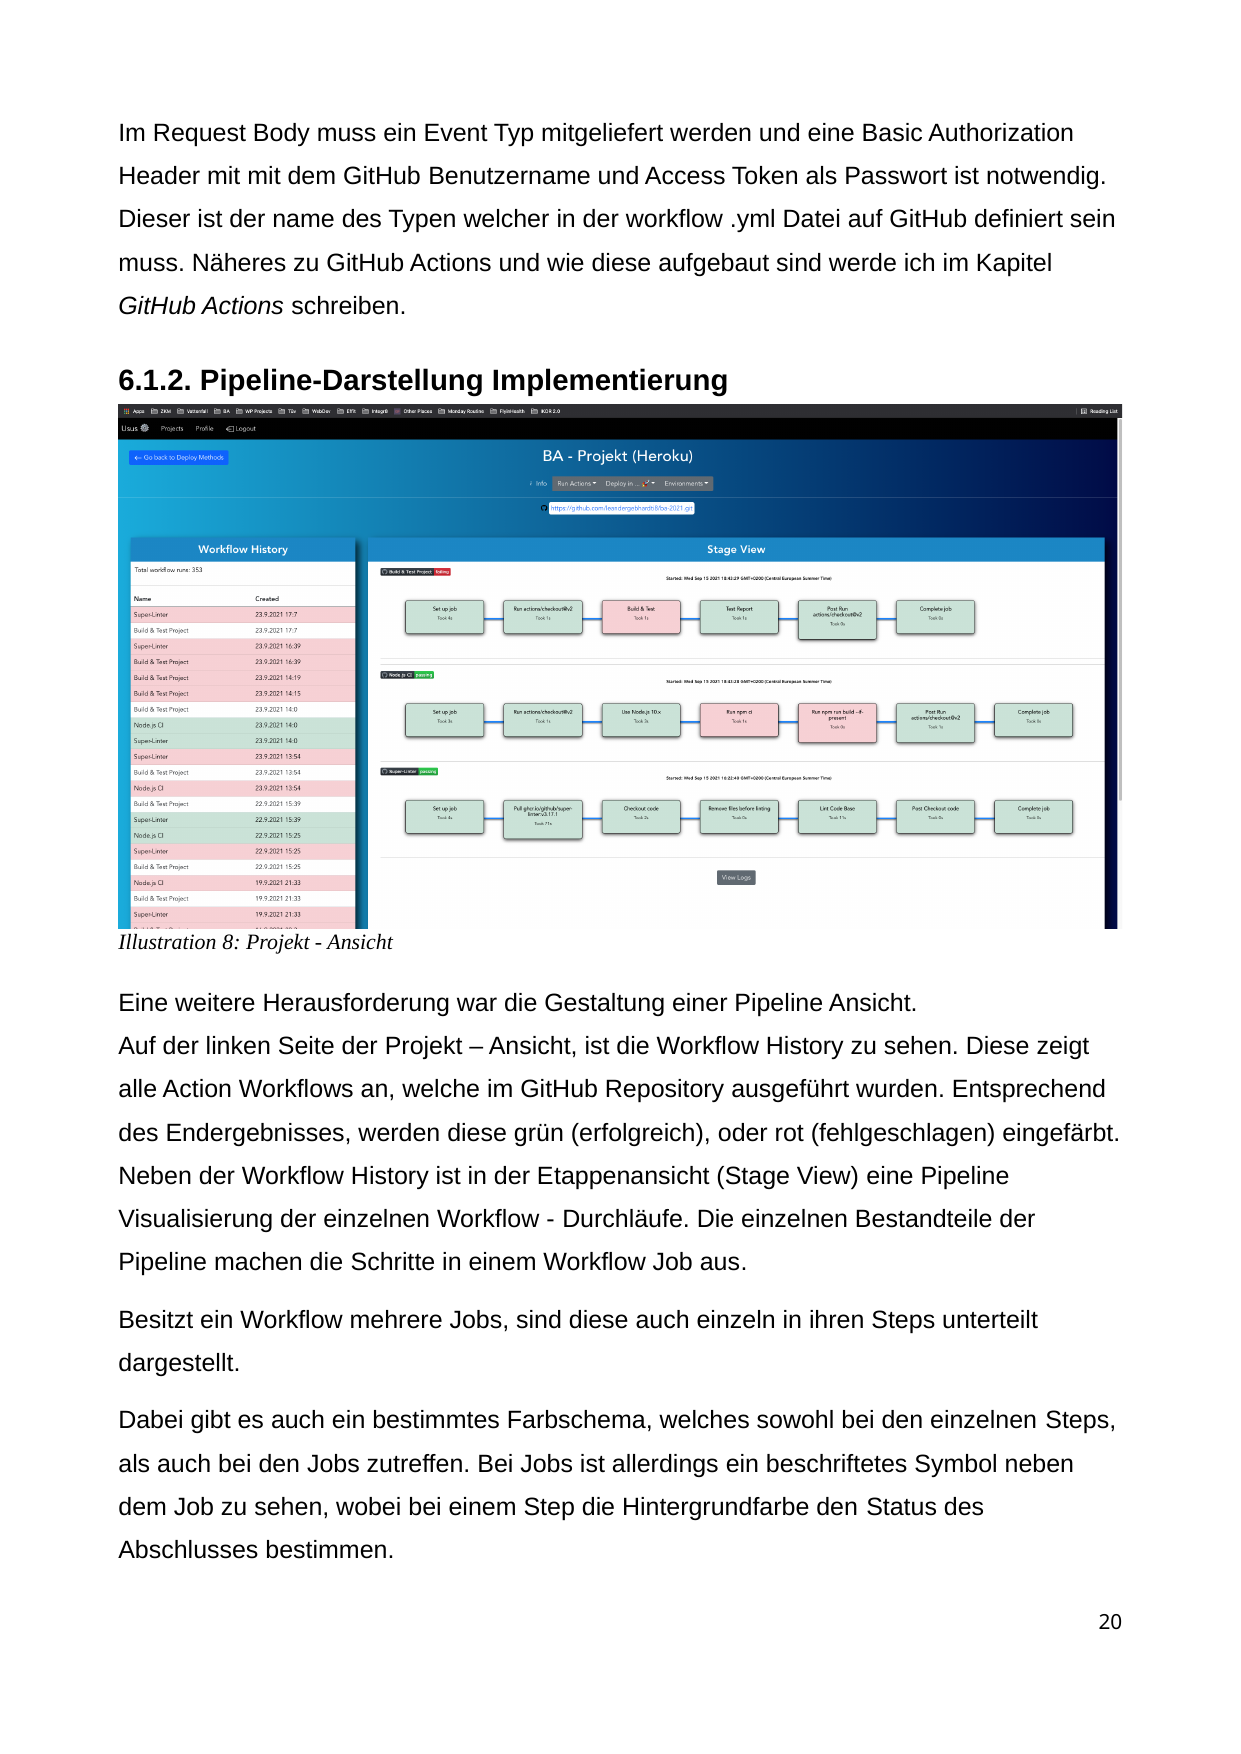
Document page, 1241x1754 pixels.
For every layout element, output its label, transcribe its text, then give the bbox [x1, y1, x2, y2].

text Besitzt ein Workflow mehrere Jobs, sind diese auch einzeln in ihren Steps unterteilt dargestellt. [118, 1305, 1122, 1377]
text Dabei gibt es auch ein bestimmtes Farbschema, welches sowohl bei den einzelnen Steps, als auch bei den Jobs zutreffen. Bei Jobs ist allerdings ein beschriftetes Symbol neben dem Job zu sehen, wobei bei einem Step die Hintergrundfarbe den Status des Abschlusses bestimmen. [118, 1406, 1122, 1564]
subtitle 6.1.2. Pipeline-Darstellung Implementierung [118, 363, 1122, 397]
picture [118, 404, 1123, 929]
text Illustration 8: Projekt - Ansicht [118, 929, 1122, 954]
text Im Request Body muss ein Event Typ mitgeliefert werden und eine Basic Authorization Header mit mit dem GitHub Benutzername und Access Token als Passwort ist notwendig. Dieser ist der name des Typen welcher in der workflow .yml Datei auf GitHub definiert sein muss. Näheres zu GitHub Actions und wie diese aufgebaut sind werde ich im Kapitel GitHub Actions schreiben. [118, 118, 1122, 319]
text Eine weitere Herausforderung war die Gestaltung einer Pipeline Ansicht. Auf der linken Seite der Projekt – Ansicht, ist die Workflow History zu sehen. Diese zeigt alle Action Workflows an, welche im GitHub Repository ausgeführt wurden. Entsprechend des Endergebnisses, werden diese grün (erfolgreich), oder rot (fehlgeschlagen) eingefärbt. Neben der Workflow History ist in der Etappenansicht (Stage View) eine Pipeline Visualisierung der einzelnen Workflow - Durchläufe. Die einzelnen Bestandteile der Pipeline machen die Schritte in einem Workflow Job aus. [118, 974, 1122, 1276]
